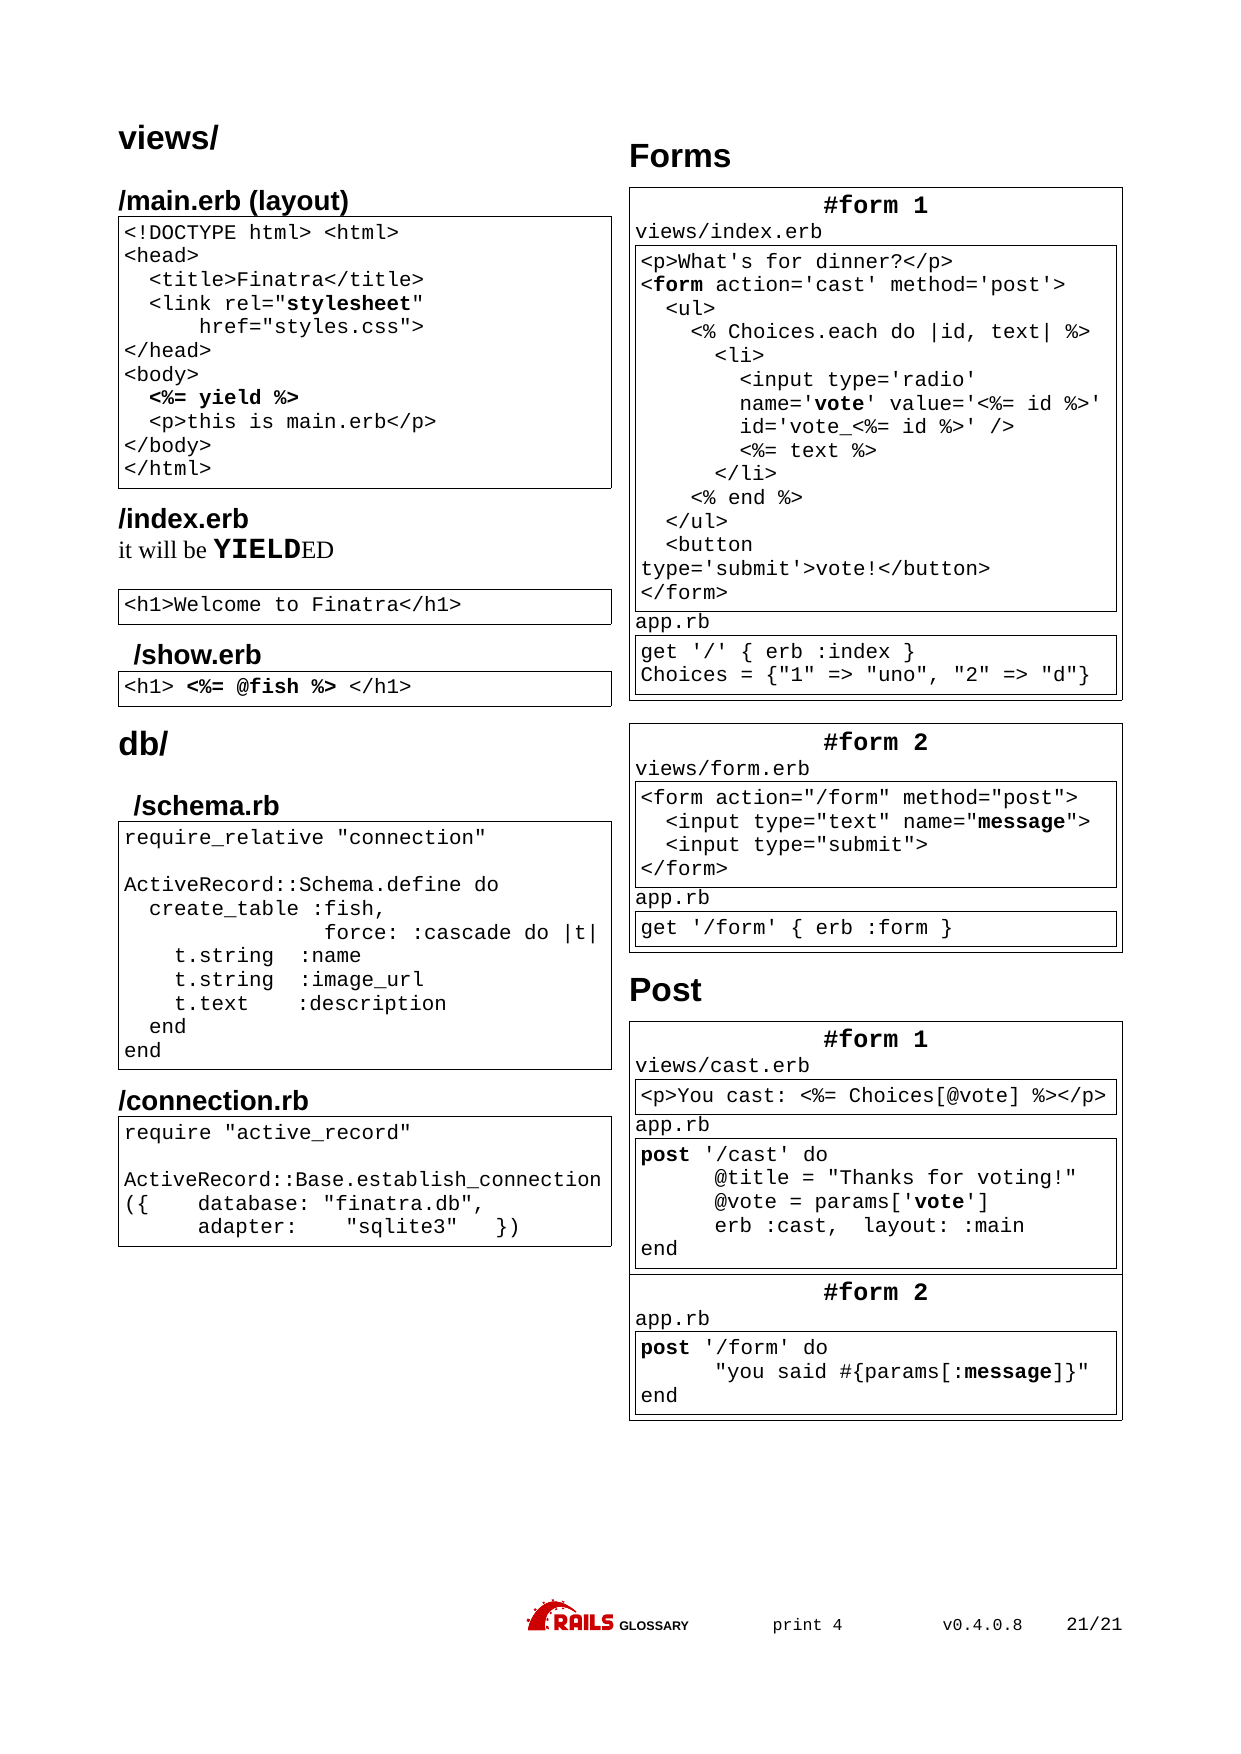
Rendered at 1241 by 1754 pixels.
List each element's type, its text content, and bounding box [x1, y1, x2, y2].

subtitle db/ [118, 723, 611, 762]
table_header <p>What's for dinner?</p> <form action='cast' method='post'> <ul> <% Choices.each do |id, text| %> <li> <input type='radio' name='vote' value='<%= id %>' id='vote_<%= id %>' /> <%= text %> </li> <% end %> </ul> <button type='submit'>vote!</button> </form> [636, 246, 1116, 611]
table_header <form action="/form" method="post"> <input type="text" name="message"> <input type="submit"> </form> [636, 782, 1116, 887]
subtitle Forms [629, 136, 1122, 174]
subtitle /show.erb [118, 639, 611, 671]
table_header get '/' { erb :index } Choices = {"1" => "uno", "2" => "d"} [636, 636, 1116, 694]
table_header post '/cast' do @title = "Thanks for voting!" @vote = params['vote'] erb :cast, layout: :main end [636, 1139, 1116, 1268]
subtitle Post [629, 970, 1122, 1009]
table_header require_relative "connection" ActiveRecord::Schema.define do create_table :fish, force: :cascade do |t| t.string :name t.string :image_url t.text :description end end [119, 822, 611, 1069]
table_header #form 2 views/form.erb app.rb [630, 724, 1122, 952]
table_header get '/form' { erb :form } [636, 912, 1116, 946]
table_header post '/form' do "you said #{params[:message]}" end [636, 1332, 1116, 1414]
table_header <h1> <%= @fish %> </h1> [119, 672, 611, 706]
subtitle /connection.rb [118, 1084, 611, 1116]
text it will be YIELDED [118, 534, 611, 567]
table_header <h1>Welcome to Finatra</h1> [119, 590, 611, 624]
table_header <!DOCTYPE html> <html> <head> <title>Finatra</title> <link rel="stylesheet" href="styles.css"> </head> <body> <%= yield %> <p>this is main.erb</p> </body> </html> [119, 217, 611, 488]
subtitle /main.erb (layout) [118, 184, 611, 216]
table_header #form 1 views/cast.erb app.rb [630, 1022, 1122, 1274]
table_header #form 1 views/index.erb app.rb [630, 188, 1122, 699]
subtitle /schema.rb [118, 789, 611, 821]
table_header require "active_record" ActiveRecord::Base.establish_connection({ database: "finatra.db", adapter: "sqlite3" }) [119, 1117, 611, 1246]
table_cell #form 2 app.rb [630, 1275, 1122, 1420]
subtitle /index.erb [118, 502, 611, 534]
table_header <p>You cast: <%= Choices[@vote] %></p> [636, 1080, 1116, 1114]
subtitle views/ [118, 118, 611, 157]
